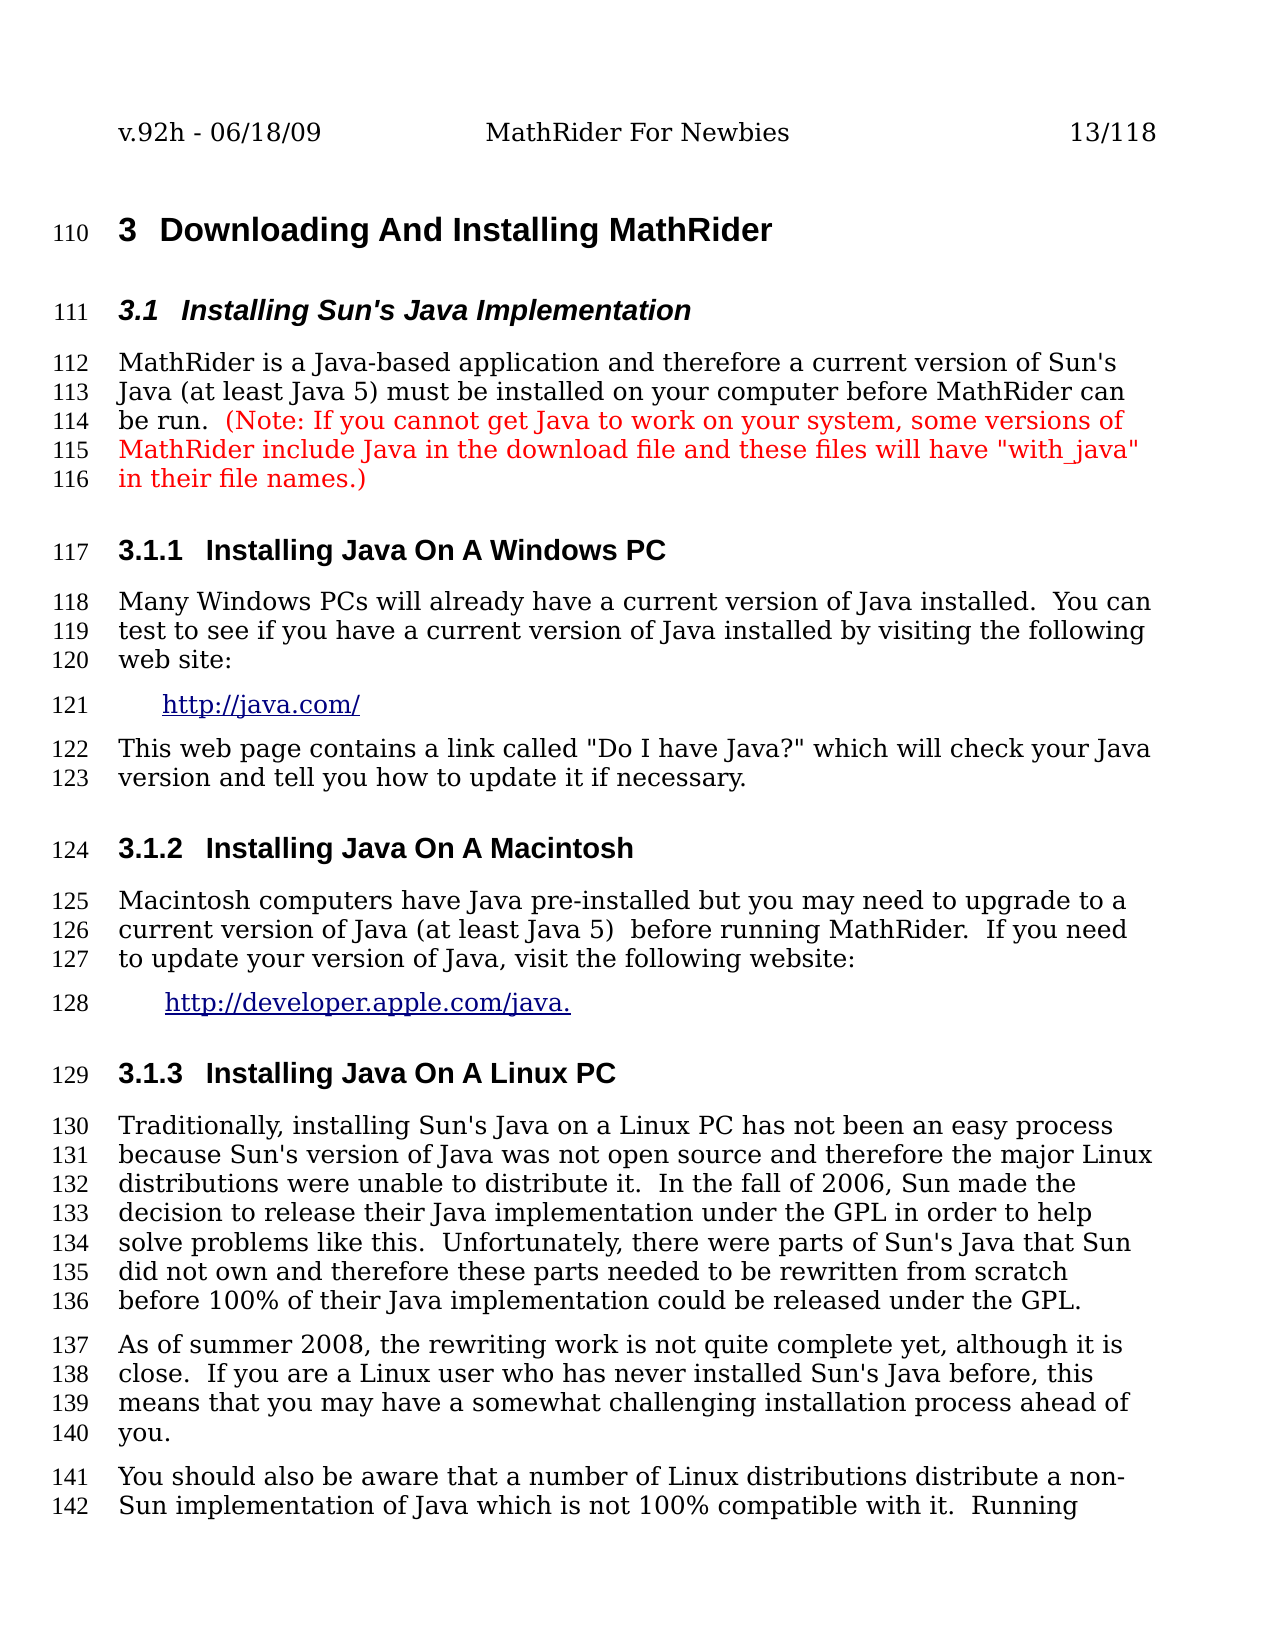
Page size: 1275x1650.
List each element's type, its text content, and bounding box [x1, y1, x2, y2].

text http://developer.apple.com/java. [164, 988, 1157, 1017]
subtitle Installing Java On A Windows PC [118, 533, 1157, 566]
text Many Windows PCs will already have a current version of Java installed. You can test to see if you have a current version of Java installed by visiting the following web site: [118, 587, 1157, 675]
text Traditionally, installing Sun's Java on a Linux PC has not been an easy process because Sun's version of Java was not open source and therefore the major Linux distributions were unable to distribute it. In the fall of 2006, Sun made the decision to release their Java implementation under the GPL in order to help solve problems like this. Unfortunately, there were parts of Sun's Java that Sun did not own and therefore these parts needed to be rewritten from scratch before 100% of their Java implementation could be released under the GPL. [118, 1111, 1157, 1315]
subtitle Installing Java On A Macintosh [118, 831, 1157, 865]
text This web page contains a link called "Do I have Java?" which will check your Java version and tell you how to update it if necessary. [118, 734, 1157, 792]
text Macintosh computers have Java pre-installed but you may need to upgrade to a current version of Java (at least Java 5) before running MathRider. If you need to update your version of Java, visit the following website: [118, 886, 1157, 973]
text You should also be aware that a number of Linux distributions distribute a non-Sun implementation of Java which is not 100% compatible with it. Running [118, 1462, 1157, 1520]
text As of summer 2008, the rewriting work is not quite complete yet, although it is close. If you are a Linux user who has never installed Sun's Java before, this means that you may have a somewhat challenging installation process ahead of you. [118, 1330, 1157, 1447]
text http://java.com/ [162, 690, 1157, 719]
text MathRider is a Java-based application and therefore a current version of Sun's Java (at least Java 5) must be installed on your computer before MathRider can be run. (Note: If you cannot get Java to work on your system, some versions of MathRider include Java in the download file and these files will have "with_java" in their file names.) [118, 348, 1157, 494]
subtitle Downloading And Installing MathRider [118, 210, 1157, 248]
subtitle Installing Java On A Linux PC [118, 1057, 1157, 1090]
subtitle Installing Sun's Java Implementation [118, 293, 1157, 327]
